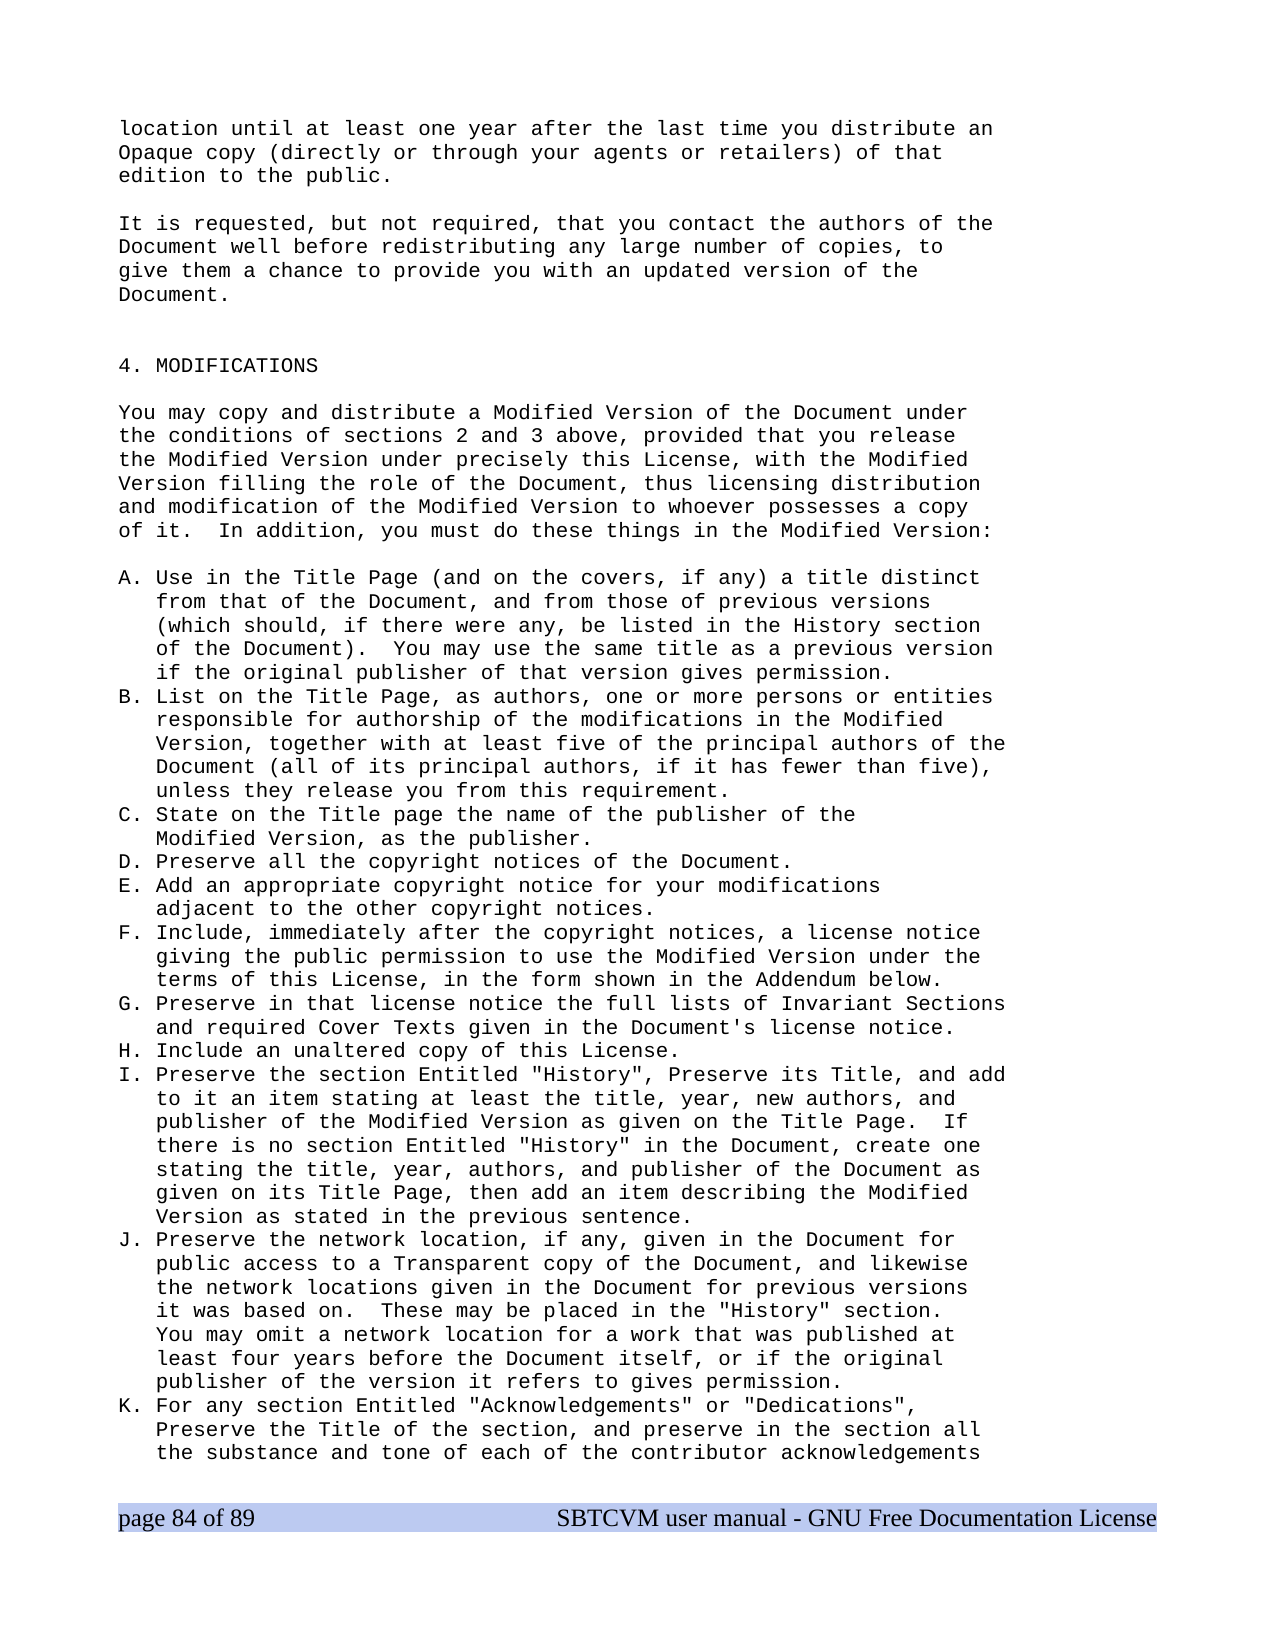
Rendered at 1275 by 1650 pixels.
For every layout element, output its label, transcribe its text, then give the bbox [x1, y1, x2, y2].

text I. Preserve the section Entitled "History", Preserve its Title, and add [118, 1064, 1157, 1088]
text edition to the public. [118, 165, 1157, 189]
text the conditions of sections 2 and 3 above, provided that you release [118, 426, 1157, 449]
text B. List on the Title Page, as authors, one or more persons or entities [118, 686, 1157, 709]
text if the original publisher of that version gives permission. [118, 662, 1157, 686]
text C. State on the Title page the name of the publisher of the [118, 804, 1157, 827]
text and required Cover Texts given in the Document's license notice. [118, 1017, 1157, 1040]
text H. Include an unaltered copy of this License. [118, 1040, 1157, 1064]
text from that of the Document, and from those of previous versions [118, 591, 1157, 615]
text 4. MODIFICATIONS [118, 354, 1157, 378]
text You may omit a network location for a work that was published at [118, 1324, 1157, 1348]
text publisher of the version it refers to gives permission. [118, 1371, 1157, 1395]
text location until at least one year after the last time you distribute an [118, 118, 1157, 142]
text giving the public permission to use the Modified Version under the [118, 946, 1157, 969]
text Opaque copy (directly or through your agents or retailers) of that [118, 142, 1157, 165]
text K. For any section Entitled "Acknowledgements" or "Dedications", [118, 1395, 1157, 1419]
text the substance and tone of each of the contributor acknowledgements [118, 1442, 1157, 1466]
text give them a chance to provide you with an updated version of the [118, 260, 1157, 284]
text (which should, if there were any, be listed in the History section [118, 615, 1157, 638]
text least four years before the Document itself, or if the original [118, 1348, 1157, 1371]
text of the Document). You may use the same title as a previous version [118, 638, 1157, 662]
text J. Preserve the network location, if any, given in the Document for [118, 1229, 1157, 1253]
text publisher of the Modified Version as given on the Title Page. If [118, 1111, 1157, 1135]
text Version, together with at least five of the principal authors of the [118, 733, 1157, 757]
text there is no section Entitled "History" in the Document, create one [118, 1135, 1157, 1158]
text You may copy and distribute a Modified Version of the Document under [118, 402, 1157, 426]
text given on its Title Page, then add an item describing the Modified [118, 1182, 1157, 1206]
text Document well before redistributing any large number of copies, to [118, 236, 1157, 260]
text stating the title, year, authors, and publisher of the Document as [118, 1158, 1157, 1182]
text adjacent to the other copyright notices. [118, 898, 1157, 922]
text the network locations given in the Document for previous versions [118, 1277, 1157, 1300]
text the Modified Version under precisely this License, with the Modified [118, 449, 1157, 473]
text to it an item stating at least the title, year, new authors, and [118, 1088, 1157, 1111]
text Version filling the role of the Document, thus licensing distribution [118, 473, 1157, 496]
text Document (all of its principal authors, if it has fewer than five), [118, 757, 1157, 780]
text G. Preserve in that license notice the full lists of Invariant Sections [118, 993, 1157, 1017]
text It is requested, but not required, that you contact the authors of the [118, 213, 1157, 236]
text of it. In addition, you must do these things in the Modified Version: [118, 520, 1157, 544]
text Preserve the Title of the section, and preserve in the section all [118, 1419, 1157, 1442]
text it was based on. These may be placed in the "History" section. [118, 1300, 1157, 1324]
text D. Preserve all the copyright notices of the Document. [118, 851, 1157, 875]
text F. Include, immediately after the copyright notices, a license notice [118, 922, 1157, 946]
text and modification of the Modified Version to whoever possesses a copy [118, 496, 1157, 520]
text Modified Version, as the publisher. [118, 827, 1157, 851]
text public access to a Transparent copy of the Document, and likewise [118, 1253, 1157, 1277]
text terms of this License, in the form shown in the Addendum below. [118, 969, 1157, 993]
text A. Use in the Title Page (and on the covers, if any) a title distinct [118, 567, 1157, 591]
text unless they release you from this requirement. [118, 780, 1157, 804]
text E. Add an appropriate copyright notice for your modifications [118, 875, 1157, 898]
text Version as stated in the previous sentence. [118, 1206, 1157, 1229]
text responsible for authorship of the modifications in the Modified [118, 709, 1157, 733]
text Document. [118, 284, 1157, 307]
